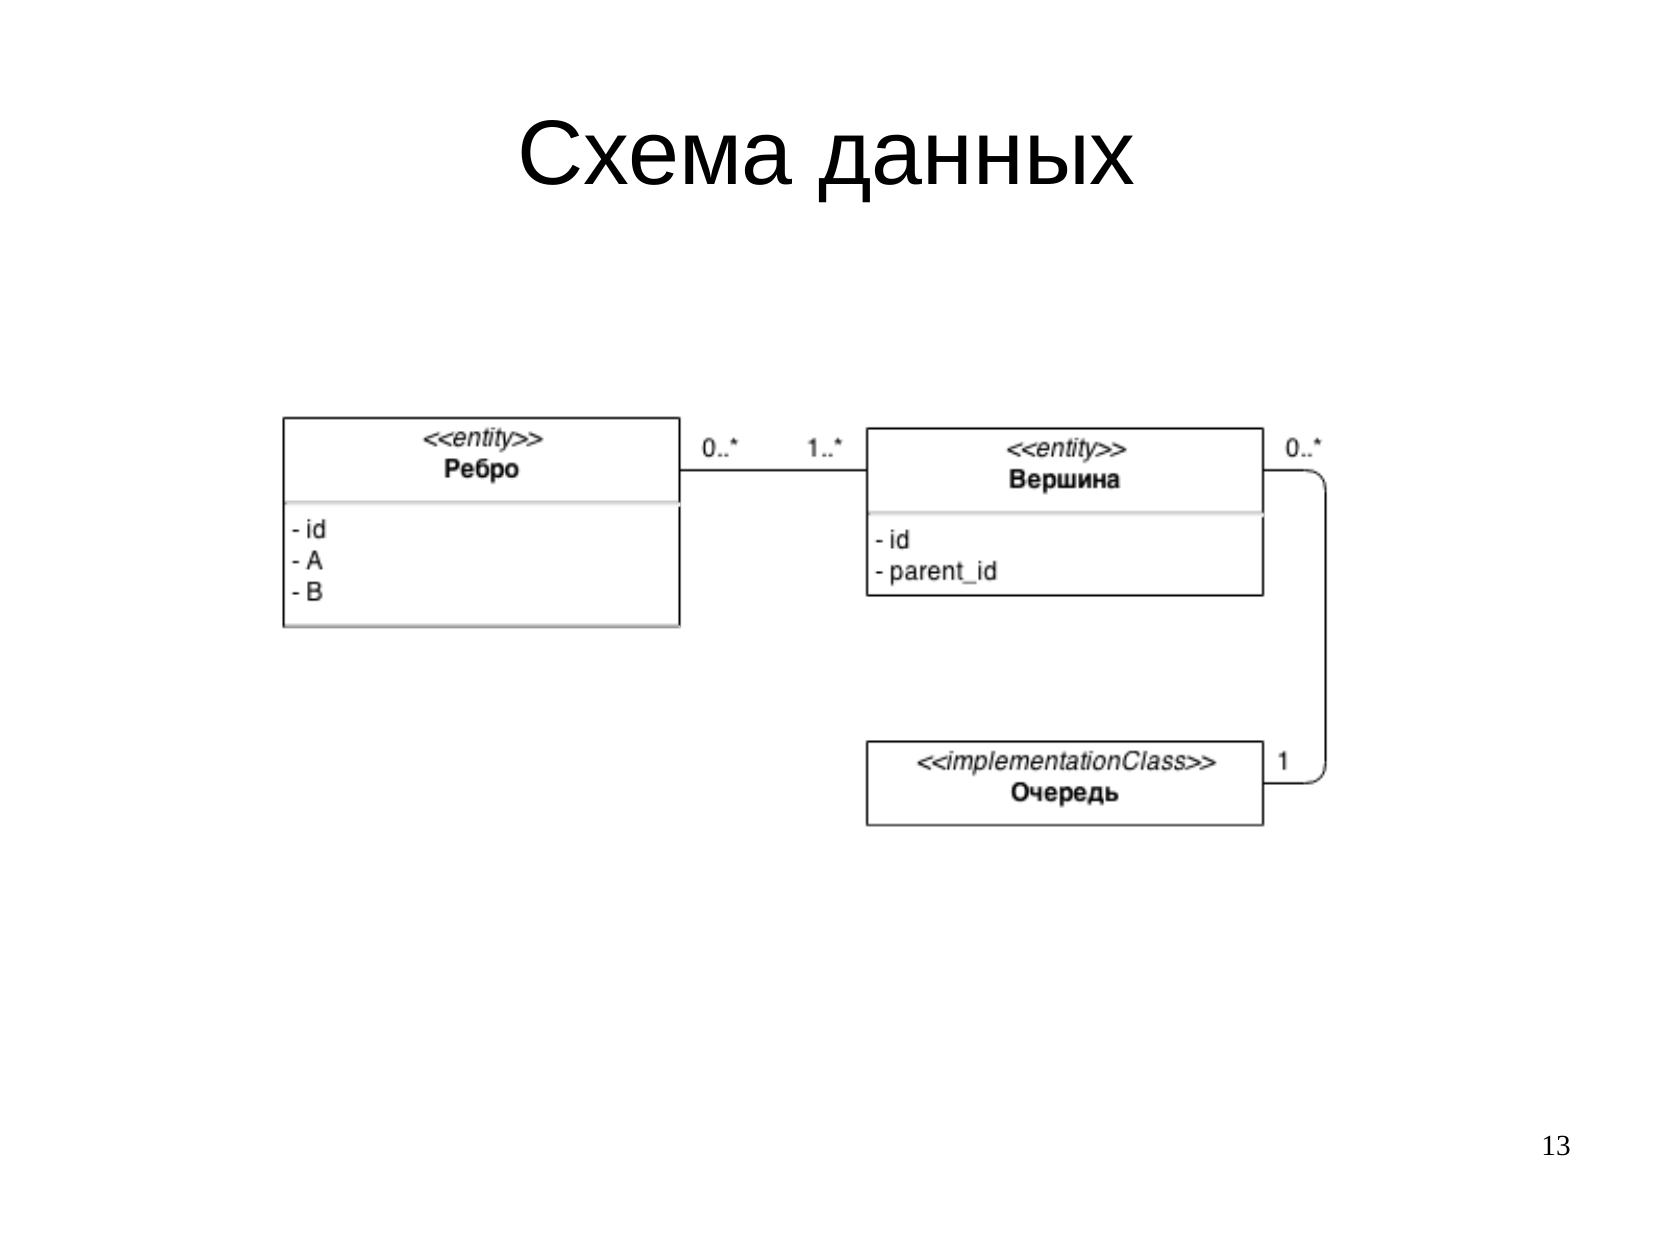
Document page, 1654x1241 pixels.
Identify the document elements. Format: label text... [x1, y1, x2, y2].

title Схема данных [82, 49, 1571, 257]
picture [281, 405, 1373, 835]
